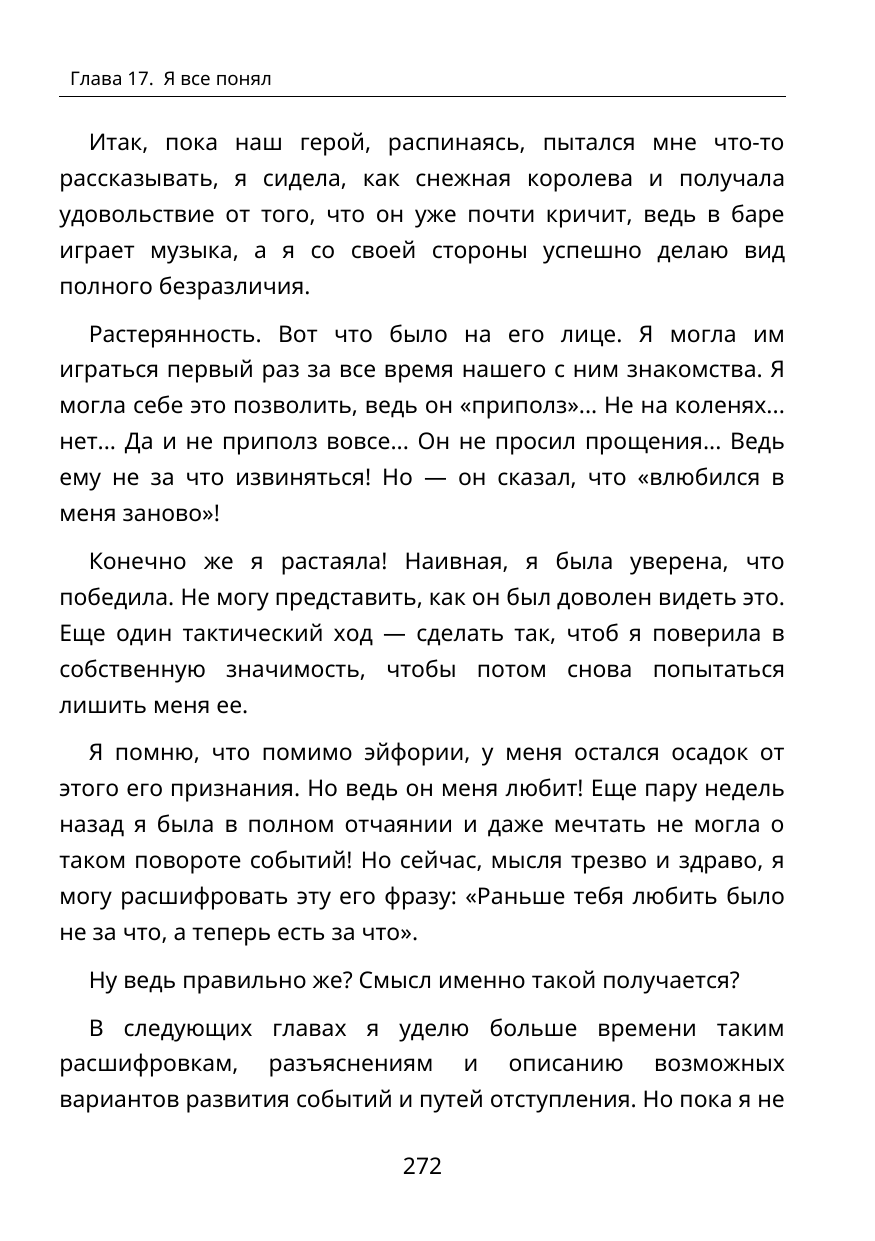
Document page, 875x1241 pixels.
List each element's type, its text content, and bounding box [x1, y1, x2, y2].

text Итак, пока наш герой, распинаясь, пытался мне что-то рассказывать, я сидела, как снежная королева и получала удовольствие от того, что он уже почти кричит, ведь в баре играет музыка, а я со своей стороны успешно делаю вид полного безразличия. [59, 126, 786, 301]
text Ну ведь правильно же? Смысл именно такой получается? [59, 964, 786, 995]
text Растерянность. Вот что было на его лице. Я могла им играться первый раз за все время нашего с ним знакомства. Я могла себе это позволить, ведь он «приполз»... Не на коленях... нет... Да и не приполз вовсе... Он не просил прощения... Ведь ему не за что извиняться! Но — он сказал, что «влюбился в меня заново»! [59, 317, 786, 528]
text В следующих главах я уделю больше времени таким расшифровкам, разъяснениям и описанию возможных вариантов развития событий и путей отступления. Но пока я не [59, 1011, 786, 1114]
text Конечно же я растаяла! Наивная, я была уверена, что победила. Не могу представить, как он был доволен видеть это. Еще один тактический ход — сделать так, чтоб я поверила в собственную значимость, чтобы потом снова попытаться лишить меня ее. [59, 545, 786, 720]
text Я помню, что помимо эйфории, у меня остался осадок от этого его признания. Но ведь он меня любит! Еще пару недель назад я была в полном отчаянии и даже мечтать не могла о таком повороте событий! Но сейчас, мысля трезво и здраво, я могу расшифровать эту его фразу: «Раньше тебя любить было не за что, а теперь есть за что». [59, 736, 786, 947]
